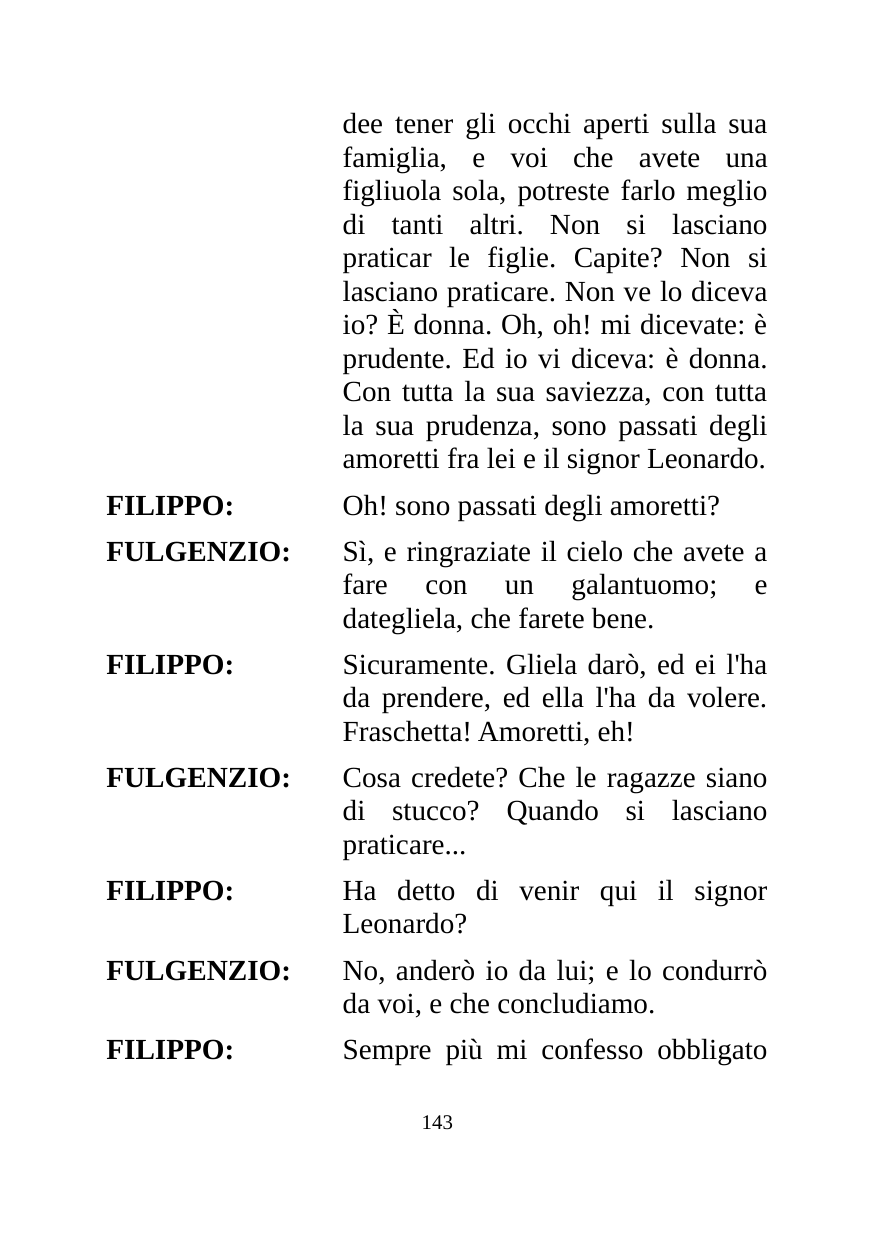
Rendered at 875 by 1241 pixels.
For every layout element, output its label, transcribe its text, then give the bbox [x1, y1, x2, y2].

text FULGENZIO: Cosa credete? Che le ragazze siano di stucco? Quando si lasciano praticare... [106, 760, 768, 861]
text FILIPPO: Oh! sono passati degli amoretti? [106, 488, 768, 521]
text FILIPPO: Ha detto di venir qui il signor Leonardo? [106, 873, 768, 940]
text FULGENZIO: Sì, e ringraziate il cielo che avete a fare con un galantuomo; e dategliela, che farete bene. [106, 534, 768, 634]
text FULGENZIO: No, anderò io da lui; e lo condurrò da voi, e che concludiamo. [106, 953, 768, 1020]
text dee tener gli occhi aperti sulla sua famiglia, e voi che avete una figliuola sola, potreste farlo meglio di tanti altri. Non si lasciano praticar le figlie. Capite? Non si lasciano praticare. Non ve lo diceva io? È donna. Oh, oh! mi dicevate: è prudente. Ed io vi diceva: è donna. Con tutta la sua saviezza, con tutta la sua prudenza, sono passati degli amoretti fra lei e il signor Leonardo. [106, 106, 768, 475]
text FILIPPO: Sicuramente. Gliela darò, ed ei l'ha da prendere, ed ella l'ha da volere. Fraschetta! Amoretti, eh! [106, 647, 768, 747]
text FILIPPO: Sempre più mi confesso obbligato [106, 1032, 768, 1066]
